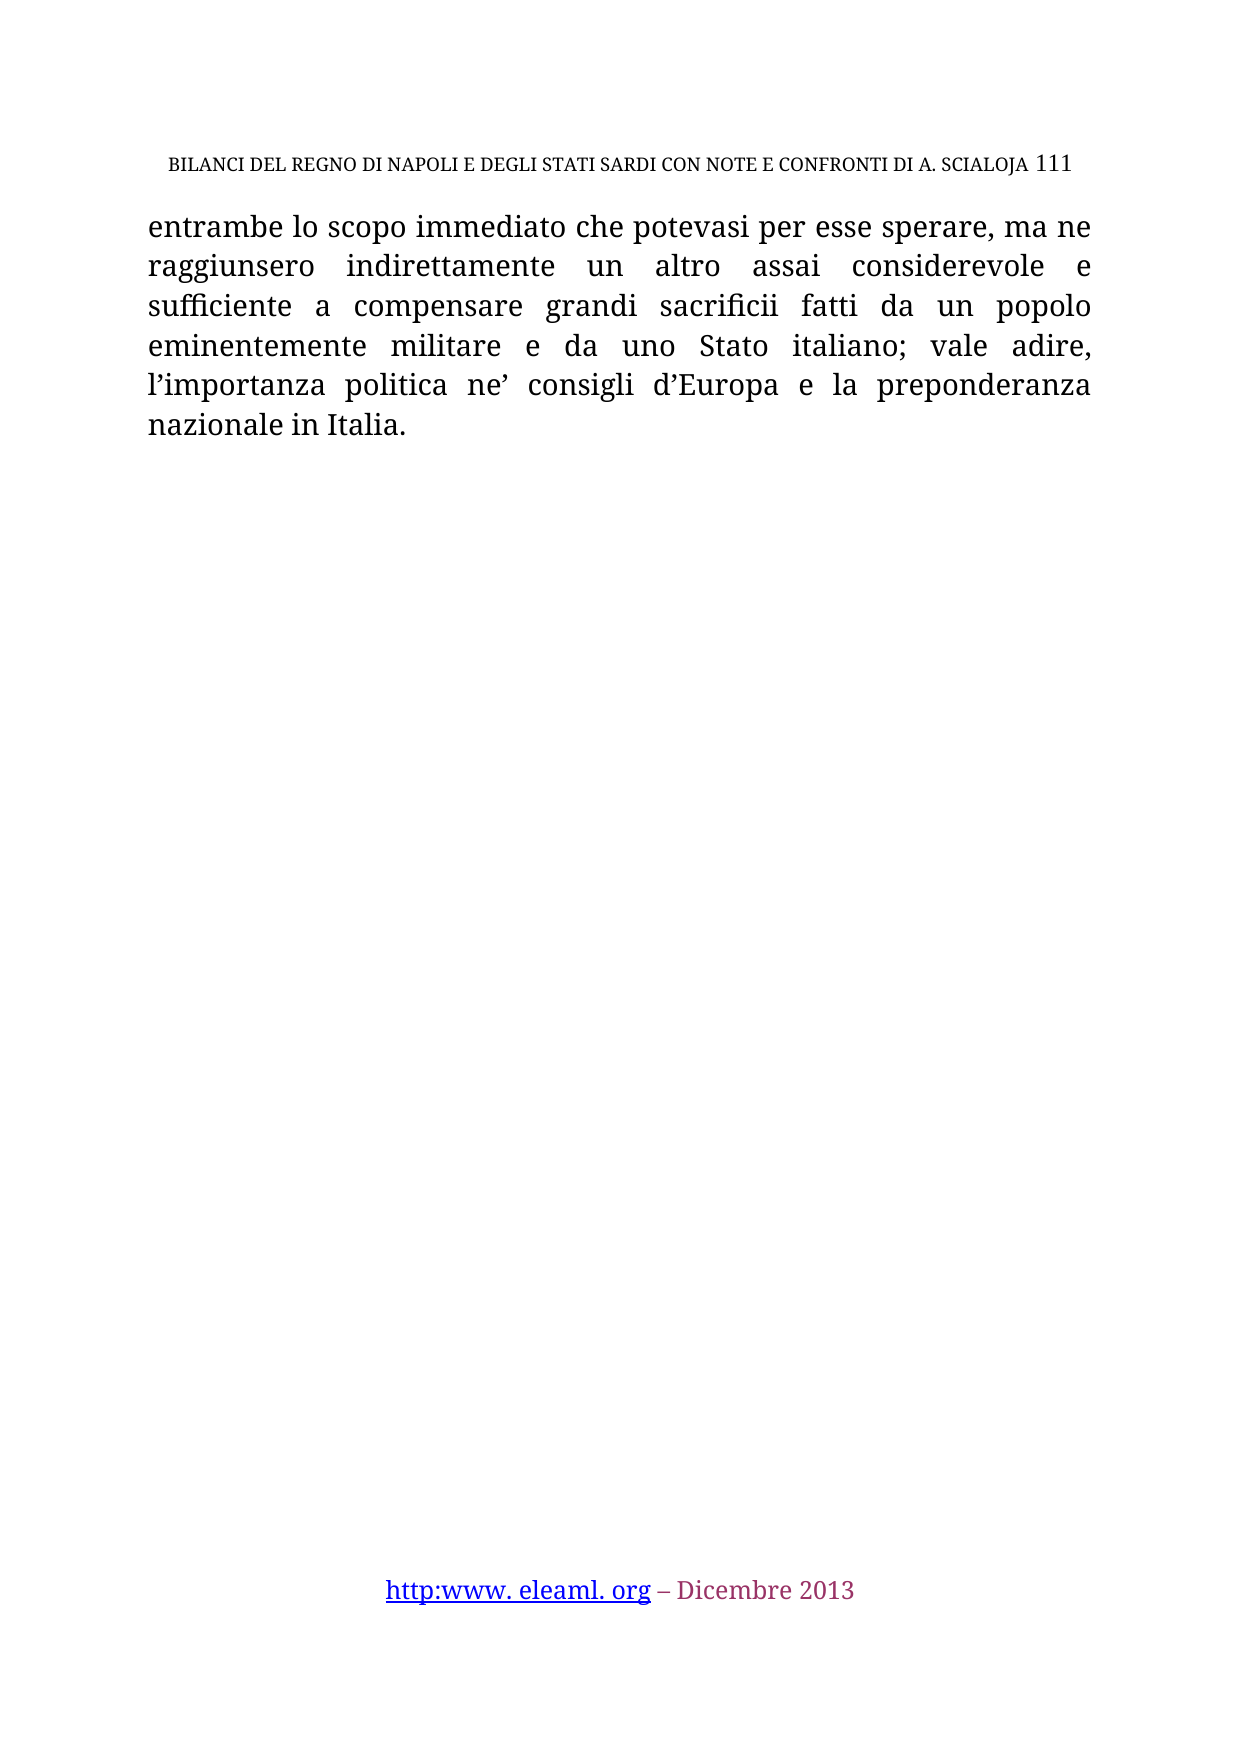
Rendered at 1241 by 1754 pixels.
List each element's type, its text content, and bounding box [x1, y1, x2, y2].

text entrambe lo scopo immediato che potevasi per esse sperare, ma ne raggiunsero indirettamente un altro assai considerevole e sufficiente a compensare grandi sacrificii fatti da un popolo eminentemente militare e da uno Stato italiano; vale adire, l’importanza politica ne’ consigli d’Europa e la preponderanza nazionale in Italia. [148, 206, 1093, 444]
